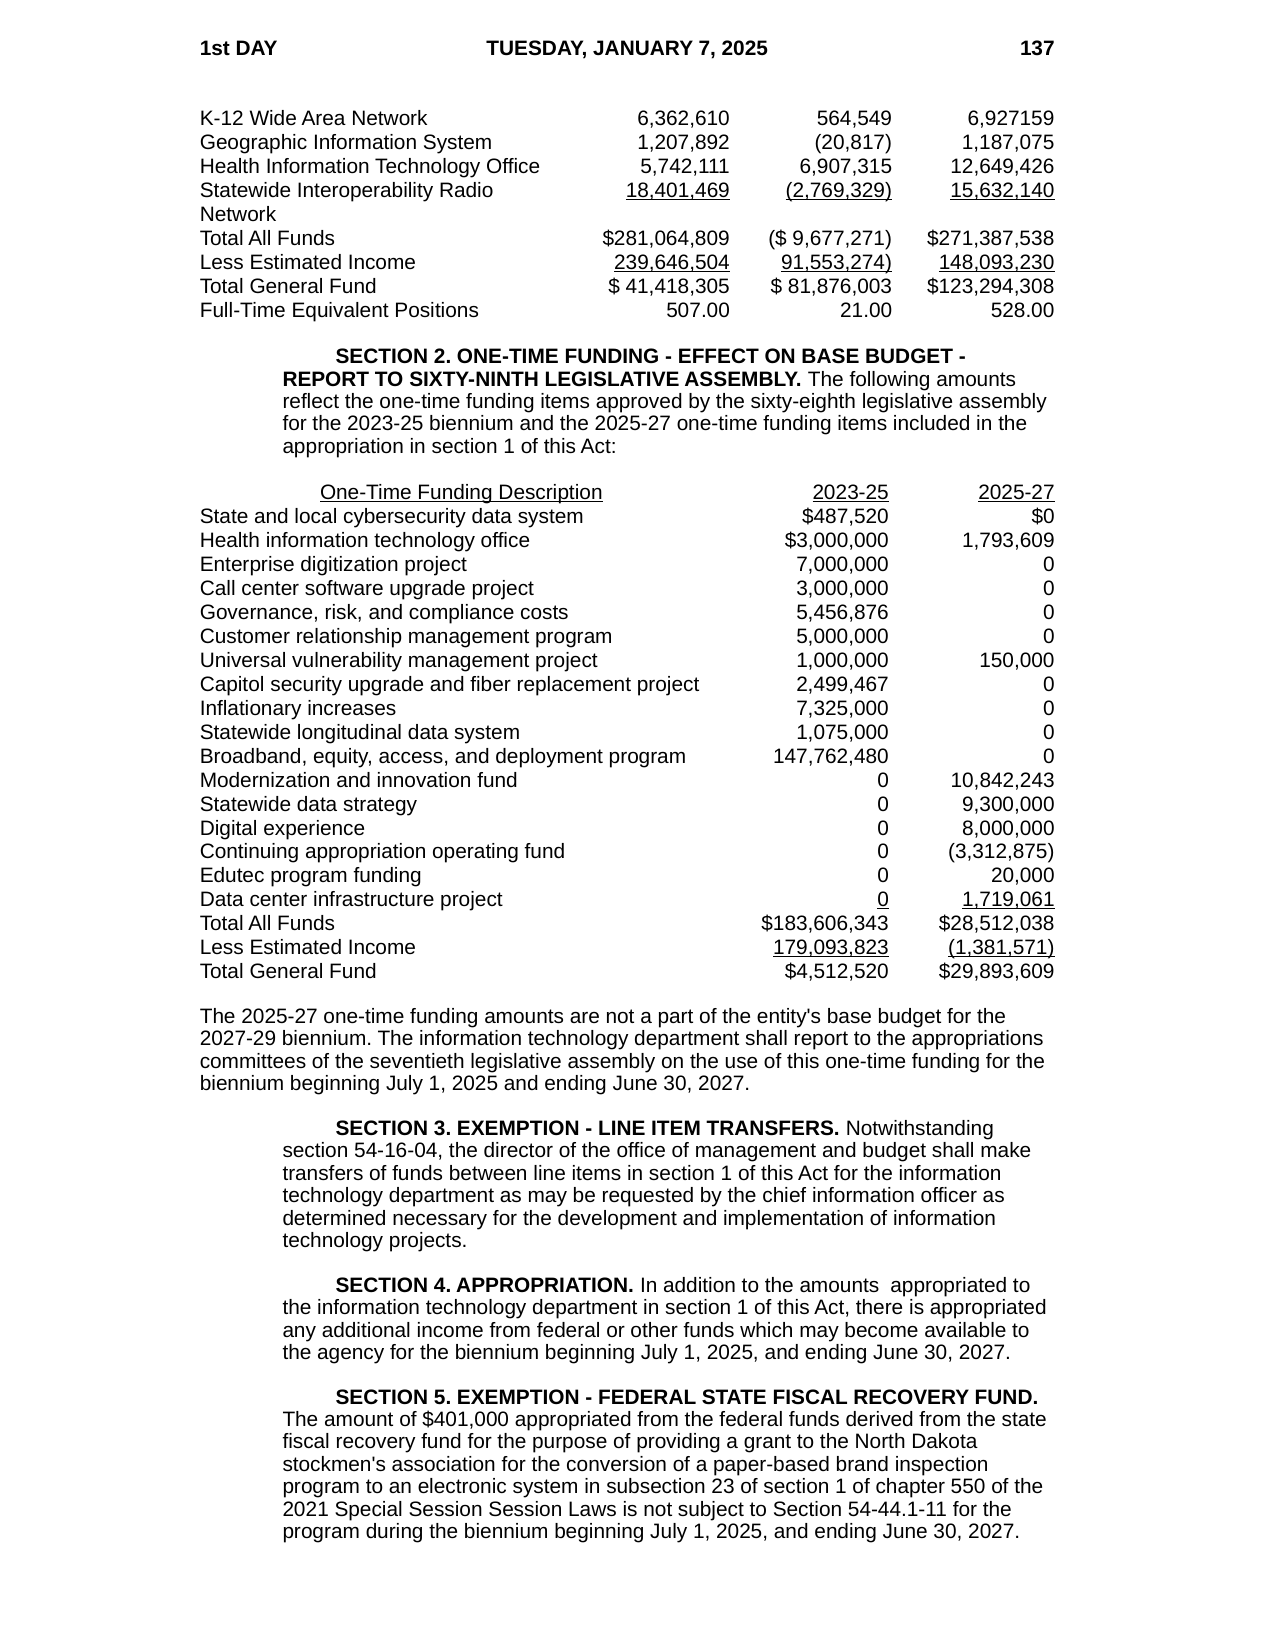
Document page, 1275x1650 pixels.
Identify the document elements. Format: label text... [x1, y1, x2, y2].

table_cell Statewide longitudinal data system [200, 720, 723, 743]
table_cell 564,549 [730, 106, 892, 130]
table_cell 0 [889, 600, 1054, 624]
table_cell $4,512,520 [723, 959, 888, 983]
table_cell 0 [889, 672, 1054, 696]
table_cell $3,000,000 [723, 528, 888, 552]
table_cell 0 [723, 887, 888, 911]
text SECTION 5. EXEMPTION - FEDERAL STATE FISCAL RECOVERY FUND. The amount of $401,000 appropriated from the federal funds derived from the state fiscal recovery fund for the purpose of providing a grant to the North Dakota stockmen's association for the conversion of a paper-based brand inspection program to an electronic system in subsection 23 of section 1 of chapter 550 of the 2021 Special Session Session Laws is not subject to Section 54-44.1-11 for the program during the biennium beginning July 1, 2025, and ending June 30, 2027. [282, 1386, 1054, 1543]
table_cell 1,000,000 [723, 648, 888, 672]
table_cell 0 [723, 768, 888, 791]
table_cell 5,000,000 [723, 624, 888, 648]
table_cell 1,793,609 [889, 528, 1054, 552]
table_cell Digital experience [200, 815, 723, 839]
table_cell 7,325,000 [723, 696, 888, 719]
table_cell $ 41,418,305 [567, 274, 729, 298]
table_cell 1,719,061 [889, 887, 1054, 911]
table_cell Total All Funds [200, 226, 567, 250]
table_cell Inflationary increases [200, 696, 723, 719]
table_cell Capitol security upgrade and fiber replacement project [200, 672, 723, 696]
table_cell ($ 9,677,271) [730, 226, 892, 250]
table_cell $29,893,609 [889, 959, 1054, 983]
table_cell 0 [889, 576, 1054, 600]
table_cell Edutec program funding [200, 863, 723, 887]
table_cell 7,000,000 [723, 552, 888, 576]
table_cell Broadband, equity, access, and deployment program [200, 744, 723, 767]
table_cell Universal vulnerability management project [200, 648, 723, 672]
table_cell 6,927159 [892, 106, 1054, 130]
table_cell 179,093,823 [723, 935, 888, 959]
table_cell Geographic Information System [200, 130, 567, 154]
table_cell 0 [889, 696, 1054, 719]
table_cell $487,520 [723, 504, 888, 528]
table_cell 21.00 [730, 298, 892, 322]
table_cell 6,362,610 [567, 106, 729, 130]
table_cell 9,300,000 [889, 791, 1054, 815]
table_cell 0 [723, 839, 888, 863]
table_cell 150,000 [889, 648, 1054, 672]
table_cell Customer relationship management program [200, 624, 723, 648]
table_cell 1,207,892 [567, 130, 729, 154]
table_cell 239,646,504 [567, 250, 729, 274]
table_cell Total General Fund [200, 274, 567, 298]
table_cell 507.00 [567, 298, 729, 322]
table_cell Modernization and innovation fund [200, 768, 723, 791]
table_cell (2,769,329) [730, 178, 892, 226]
table_cell Statewide Interoperability Radio Network [200, 178, 567, 226]
table_cell Call center software upgrade project [200, 576, 723, 600]
table_cell 12,649,426 [892, 154, 1054, 178]
table_cell 8,000,000 [889, 815, 1054, 839]
table_cell 2,499,467 [723, 672, 888, 696]
table_cell State and local cybersecurity data system [200, 504, 723, 528]
table_cell Total General Fund [200, 959, 723, 983]
table_cell 15,632,140 [892, 178, 1054, 226]
table_cell 5,456,876 [723, 600, 888, 624]
table_cell $183,606,343 [723, 911, 888, 935]
table_cell 1,187,075 [892, 130, 1054, 154]
table_header 2023-25 [723, 480, 888, 504]
table_cell 0 [889, 720, 1054, 743]
table_cell K-12 Wide Area Network [200, 106, 567, 130]
table_cell (3,312,875) [889, 839, 1054, 863]
table_cell Data center infrastructure project [200, 887, 723, 911]
table_cell Governance, risk, and compliance costs [200, 600, 723, 624]
table_cell Less Estimated Income [200, 935, 723, 959]
table_cell 0 [889, 744, 1054, 767]
table_cell 10,842,243 [889, 768, 1054, 791]
table_cell 5,742,111 [567, 154, 729, 178]
table_cell 91,553,274) [730, 250, 892, 274]
text SECTION 3. EXEMPTION - LINE ITEM TRANSFERS. Notwithstanding section 54-16-04, the director of the office of management and budget shall make transfers of funds between line items in section 1 of this Act for the information technology department as may be requested by the chief information officer as determined necessary for the development and implementation of information technology projects. [282, 1117, 1054, 1252]
table_cell 3,000,000 [723, 576, 888, 600]
text SECTION 4. APPROPRIATION. In addition to the amounts appropriated to the information technology department in section 1 of this Act, there is appropriated any additional income from federal or other funds which may become available to the agency for the biennium beginning July 1, 2025, and ending June 30, 2027. [282, 1274, 1054, 1364]
table_cell Health information technology office [200, 528, 723, 552]
table_header One-Time Funding Description [200, 480, 723, 504]
table_cell 147,762,480 [723, 744, 888, 767]
table_cell $123,294,308 [892, 274, 1054, 298]
table_cell 0 [723, 791, 888, 815]
table_header 2025-27 [889, 480, 1054, 504]
table_cell 528.00 [892, 298, 1054, 322]
table_cell 1,075,000 [723, 720, 888, 743]
table_cell $271,387,538 [892, 226, 1054, 250]
table_cell 0 [723, 815, 888, 839]
table_cell Health Information Technology Office [200, 154, 567, 178]
table_cell Statewide data strategy [200, 791, 723, 815]
table_cell 6,907,315 [730, 154, 892, 178]
text The 2025-27 one-time funding amounts are not a part of the entity's base budget for the 2027-29 biennium. The information technology department shall report to the appropriations committees of the seventieth legislative assembly on the use of this one-time funding for the biennium beginning July 1, 2025 and ending June 30, 2027. [199, 1006, 1054, 1095]
table_cell (1,381,571) [889, 935, 1054, 959]
table_cell 0 [889, 624, 1054, 648]
table_cell Continuing appropriation operating fund [200, 839, 723, 863]
table_cell $281,064,809 [567, 226, 729, 250]
table_cell $ 81,876,003 [730, 274, 892, 298]
table_cell 0 [723, 863, 888, 887]
table_cell 18,401,469 [567, 178, 729, 226]
table_cell $0 [889, 504, 1054, 528]
table_cell Total All Funds [200, 911, 723, 935]
table_cell 0 [889, 552, 1054, 576]
table_cell Full-Time Equivalent Positions [200, 298, 567, 322]
table_cell 148,093,230 [892, 250, 1054, 274]
table_cell Less Estimated Income [200, 250, 567, 274]
table_cell (20,817) [730, 130, 892, 154]
table_cell $28,512,038 [889, 911, 1054, 935]
table_cell Enterprise digitization project [200, 552, 723, 576]
subtitle Page 137 [9, 9, 109, 33]
table_cell 20,000 [889, 863, 1054, 887]
text SECTION 2. ONE-TIME FUNDING - EFFECT ON BASE BUDGET - REPORT TO SIXTY-NINTH LEGISLATIVE ASSEMBLY. The following amounts reflect the one-time funding items approved by the sixty-eighth legislative assembly for the 2023-25 biennium and the 2025-27 one-time funding items included in the appropriation in section 1 of this Act: [282, 346, 1054, 458]
